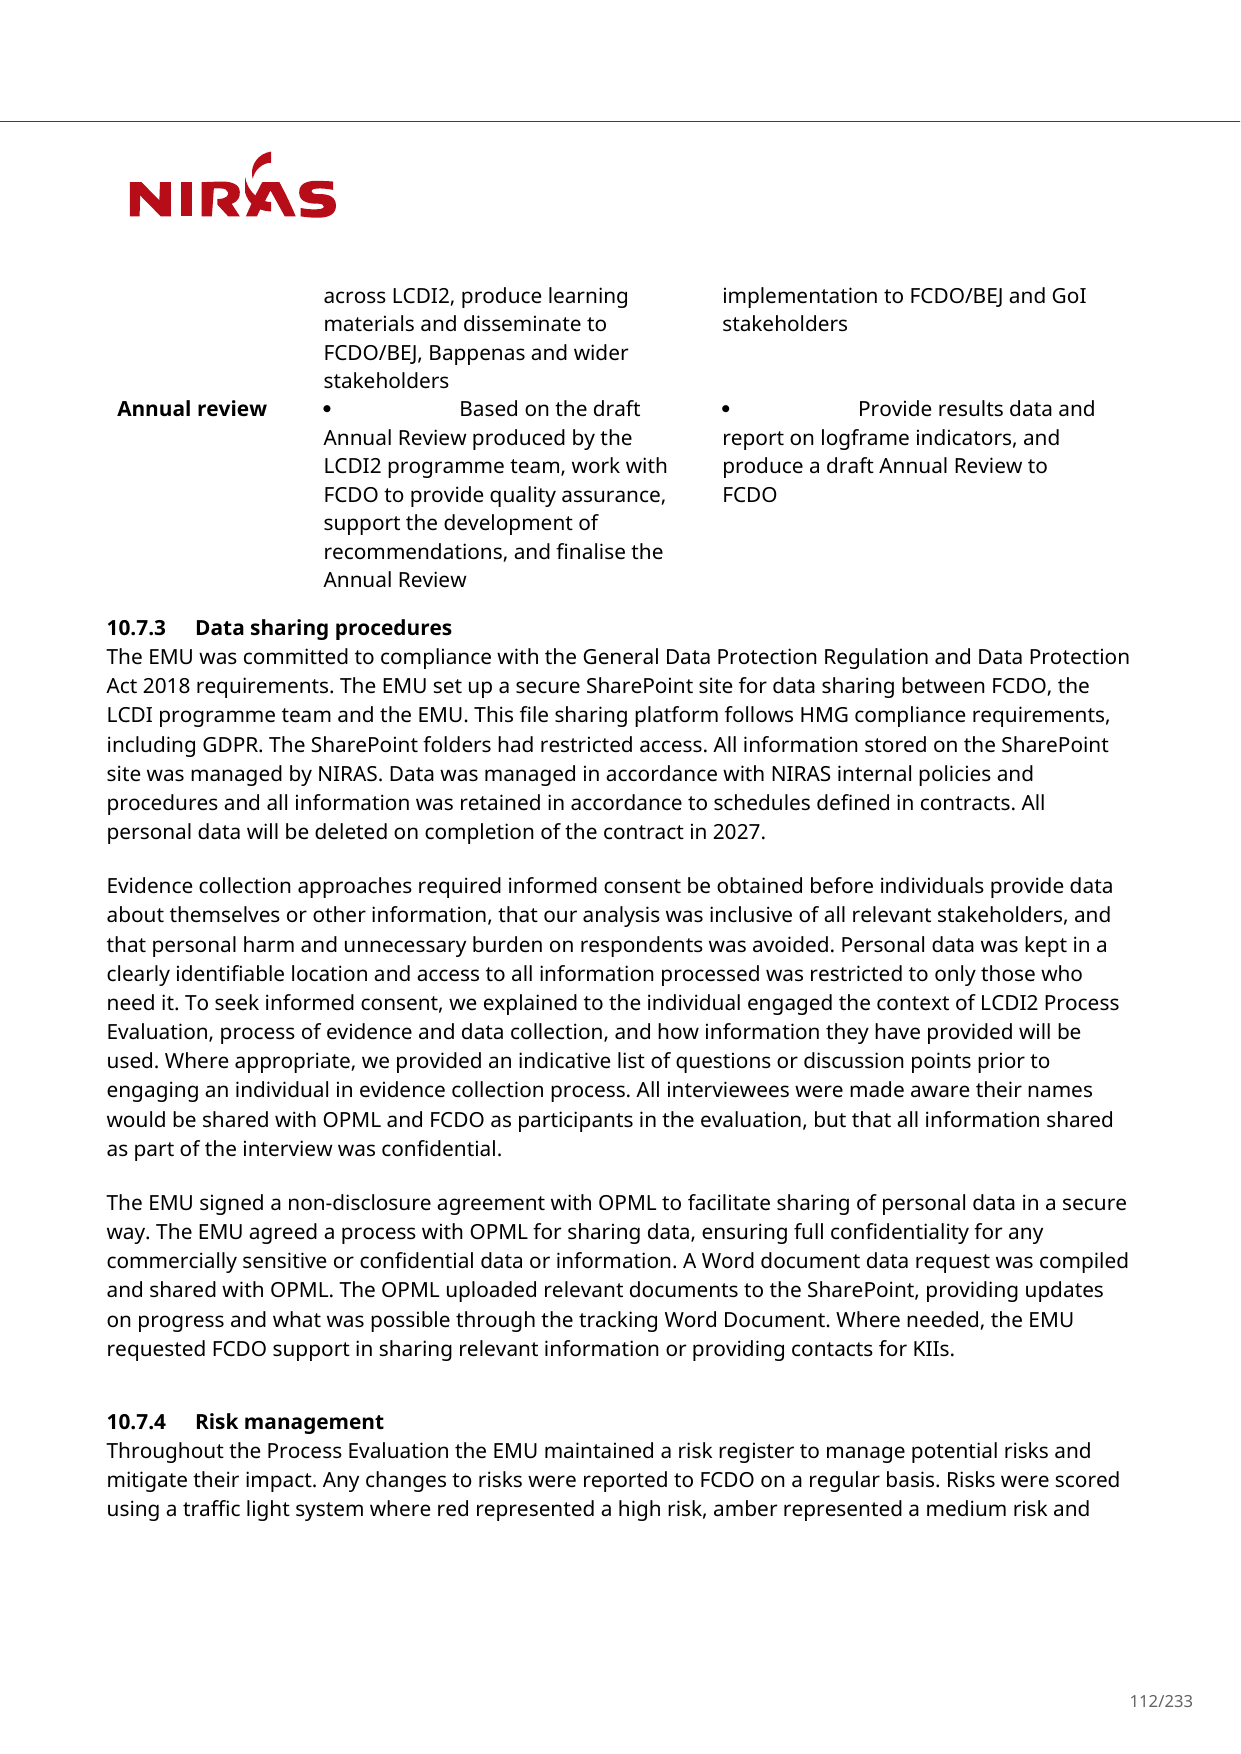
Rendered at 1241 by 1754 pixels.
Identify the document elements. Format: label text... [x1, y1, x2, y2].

table_cell across LCDI2, produce learning materials and disseminate to FCDO/BEJ, Bappenas and wider stakeholders [312, 281, 711, 394]
subtitle Risk management [106, 1406, 1134, 1435]
table_cell Provide results data and report on logframe indicators, and produce a draft Annual Review to FCDO [711, 395, 1132, 594]
text The EMU was committed to compliance with the General Data Protection Regulation and Data Protection Act 2018 requirements. The EMU set up a secure SharePoint site for data sharing between FCDO, the LCDI programme team and the EMU. This file sharing platform follows HMG compliance requirements, including GDPR. The SharePoint folders had restricted access. All information stored on the SharePoint site was managed by NIRAS. Data was managed in accordance with NIRAS internal policies and procedures and all information was retained in accordance to schedules defined in contracts. All personal data will be deleted on completion of the contract in 2027. [106, 642, 1134, 846]
table_cell Based on the draft Annual Review produced by the LCDI2 programme team, work with FCDO to provide quality assurance, support the development of recommendations, and finalise the Annual Review [312, 395, 711, 594]
text Evidence collection approaches required informed consent be obtained before individuals provide data about themselves or other information, that our analysis was inclusive of all relevant stakeholders, and that personal harm and unnecessary burden on respondents was avoided. Personal data was kept in a clearly identifiable location and access to all information processed was restricted to only those who need it. To seek informed consent, we explained to the individual engaged the context of LCDI2 Process Evaluation, process of evidence and data collection, and how information they have provided will be used. Where appropriate, we provided an indicative list of questions or discussion points prior to engaging an individual in evidence collection process. All interviewees were made aware their names would be shared with OPML and FCDO as participants in the evaluation, but that all information shared as part of the interview was confidential. [106, 871, 1134, 1162]
table_cell Annual review [106, 395, 312, 594]
subtitle Data sharing procedures [106, 612, 1134, 642]
table_cell implementation to FCDO/BEJ and GoI stakeholders [711, 281, 1132, 394]
text Throughout the Process Evaluation the EMU maintained a risk register to manage potential risks and mitigate their impact. Any changes to risks were reported to FCDO on a regular basis. Risks were scored using a traffic light system where red represented a high risk, amber represented a medium risk and [106, 1435, 1134, 1523]
text The EMU signed a non-disclosure agreement with OPML to facilitate sharing of personal data in a secure way. The EMU agreed a process with OPML for sharing data, ensuring full confidentiality for any commercially sensitive or confidential data or information. A Word document data request was compiled and shared with OPML. The OPML uploaded relevant documents to the SharePoint, providing updates on progress and what was possible through the tracking Word Document. Where needed, the EMU requested FCDO support in sharing relevant information or providing contacts for KIIs. [106, 1187, 1134, 1362]
table_cell [106, 281, 312, 394]
